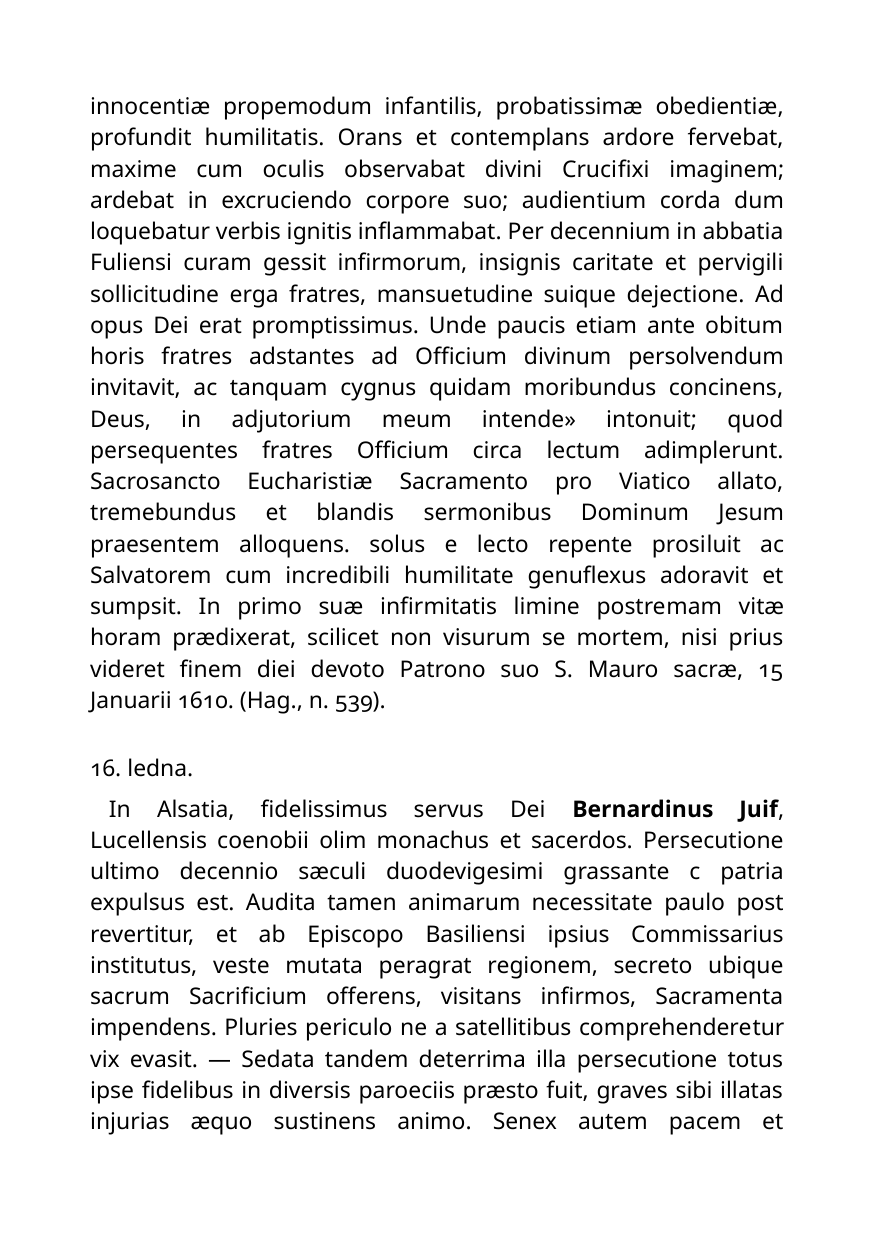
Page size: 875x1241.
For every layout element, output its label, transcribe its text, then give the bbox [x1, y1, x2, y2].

text innocentiæ propemodum infantilis, probatissimæ obedientiæ, profundit humilitatis. Orans et contemplans ardore fervebat, maxime cum oculis observabat divini Cruci­fixi imaginem; ardebat in excruciendo corpore suo; audien­tium corda dum loquebatur verbis ignitis inflammabat. Per decennium in abbatia Fuliensi curam gessit infirmorum, insignis caritate et pervigili sollicitudine erga fratres, mansue­tudine suique dejectione. Ad opus Dei erat promptissimus. Unde paucis etiam ante obitum horis fratres adstantes ad Officium divinum persolvendum invitavit, ac tanquam cygnus quidam moribundus concinens, Deus, in adjutorium meum intende» intonuit; quod persequentes fratres Officium circa lectum adimplerunt. Sacrosancto Eucharistiæ Sacramento pro Viatico allato, tremebundus et blandis sermonibus Domi­num Jesum praesentem alloquens. solus e lecto repente prosi­luit ac Salvatorem cum incredibili humilitate genuflexus adoravit et sumpsit. In primo suæ infirmitatis limine postre­mam vitæ horam prædixerat, scilicet non visurum se mortem, nisi prius videret finem diei devoto Patrono suo S. Mauro sacræ, 15 Januarii 1610. (Hag., n. 539). [90, 90, 784, 715]
text 16. ledna. [90, 752, 784, 783]
text In Alsatia, fidelissimus servus Dei Bernardinus Juif, Lucellensis coenobii olim monachus et sacerdos. Persecutione ultimo decennio sæculi duodevigesimi grassante c patria expulsus est. Audita tamen animarum necessitate paulo post revertitur, et ab Episcopo Basiliensi ipsius Commissarius institutus, veste mutata peragrat regionem, secreto ubique sacrum Sacrificium offerens, visitans infirmos, Sacramenta impendens. Pluries periculo ne a satellitibus comprehendere­tur vix evasit. — Sedata tandem deterrima illa persecutione totus ipse fidelibus in diversis paroeciis præsto fuit, graves sibi illatas injurias æquo sustinens animo. Senex autem pacem et [90, 792, 784, 1136]
